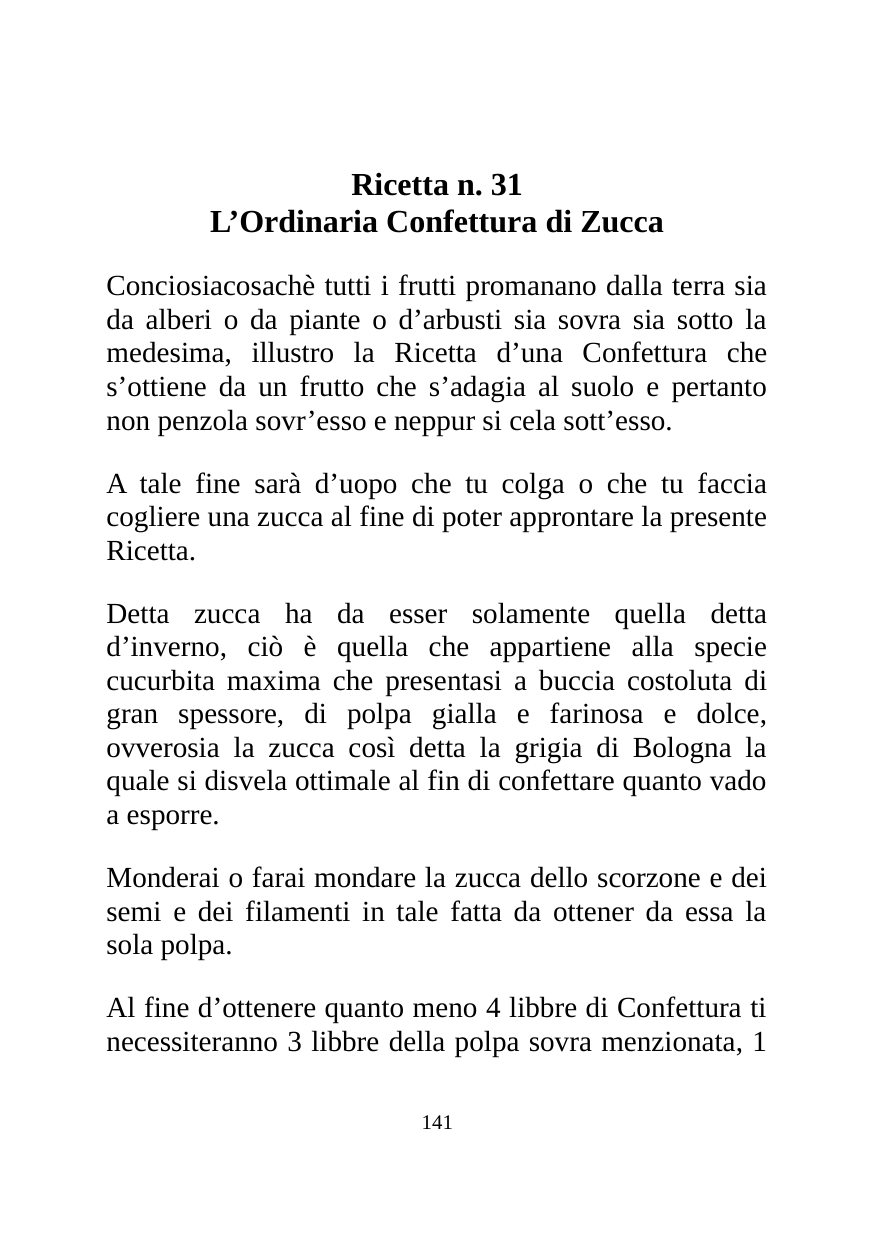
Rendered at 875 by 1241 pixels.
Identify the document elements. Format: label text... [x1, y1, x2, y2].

text Detta zucca ha da esser solamente quella detta d’inverno, ciò è quella che appartiene alla specie cucurbita maxima che presentasi a buccia costoluta di gran spessore, di polpa gialla e farinosa e dolce, ovverosia la zucca così detta la grigia di Bologna la quale si disvela ottimale al fin di confettare quanto vado a esporre. [106, 596, 768, 831]
text Al fine d’ottenere quanto meno 4 libbre di Confettura ti necessiteranno 3 libbre della polpa sovra menzionata, 1 [106, 990, 768, 1057]
text Monderai o farai mondare la zucca dello scorzone e dei semi e dei filamenti in tale fatta da ottener da essa la sola polpa. [106, 860, 768, 961]
subtitle Ricetta n. 31 L’Ordinaria Confettura di Zucca [106, 165, 768, 239]
text Conciosiacosachè tutti i frutti promanano dalla terra sia da alberi o da piante o d’arbusti sia sovra sia sotto la medesima, illustro la Ricetta d’una Confettura che s’ottiene da un frutto che s’adagia al suolo e pertanto non penzola sovr’esso e neppur si cela sott’esso. [106, 268, 768, 436]
text A tale fine sarà d’uopo che tu colga o che tu faccia cogliere una zucca al fine di poter approntare la presente Ricetta. [106, 466, 768, 566]
